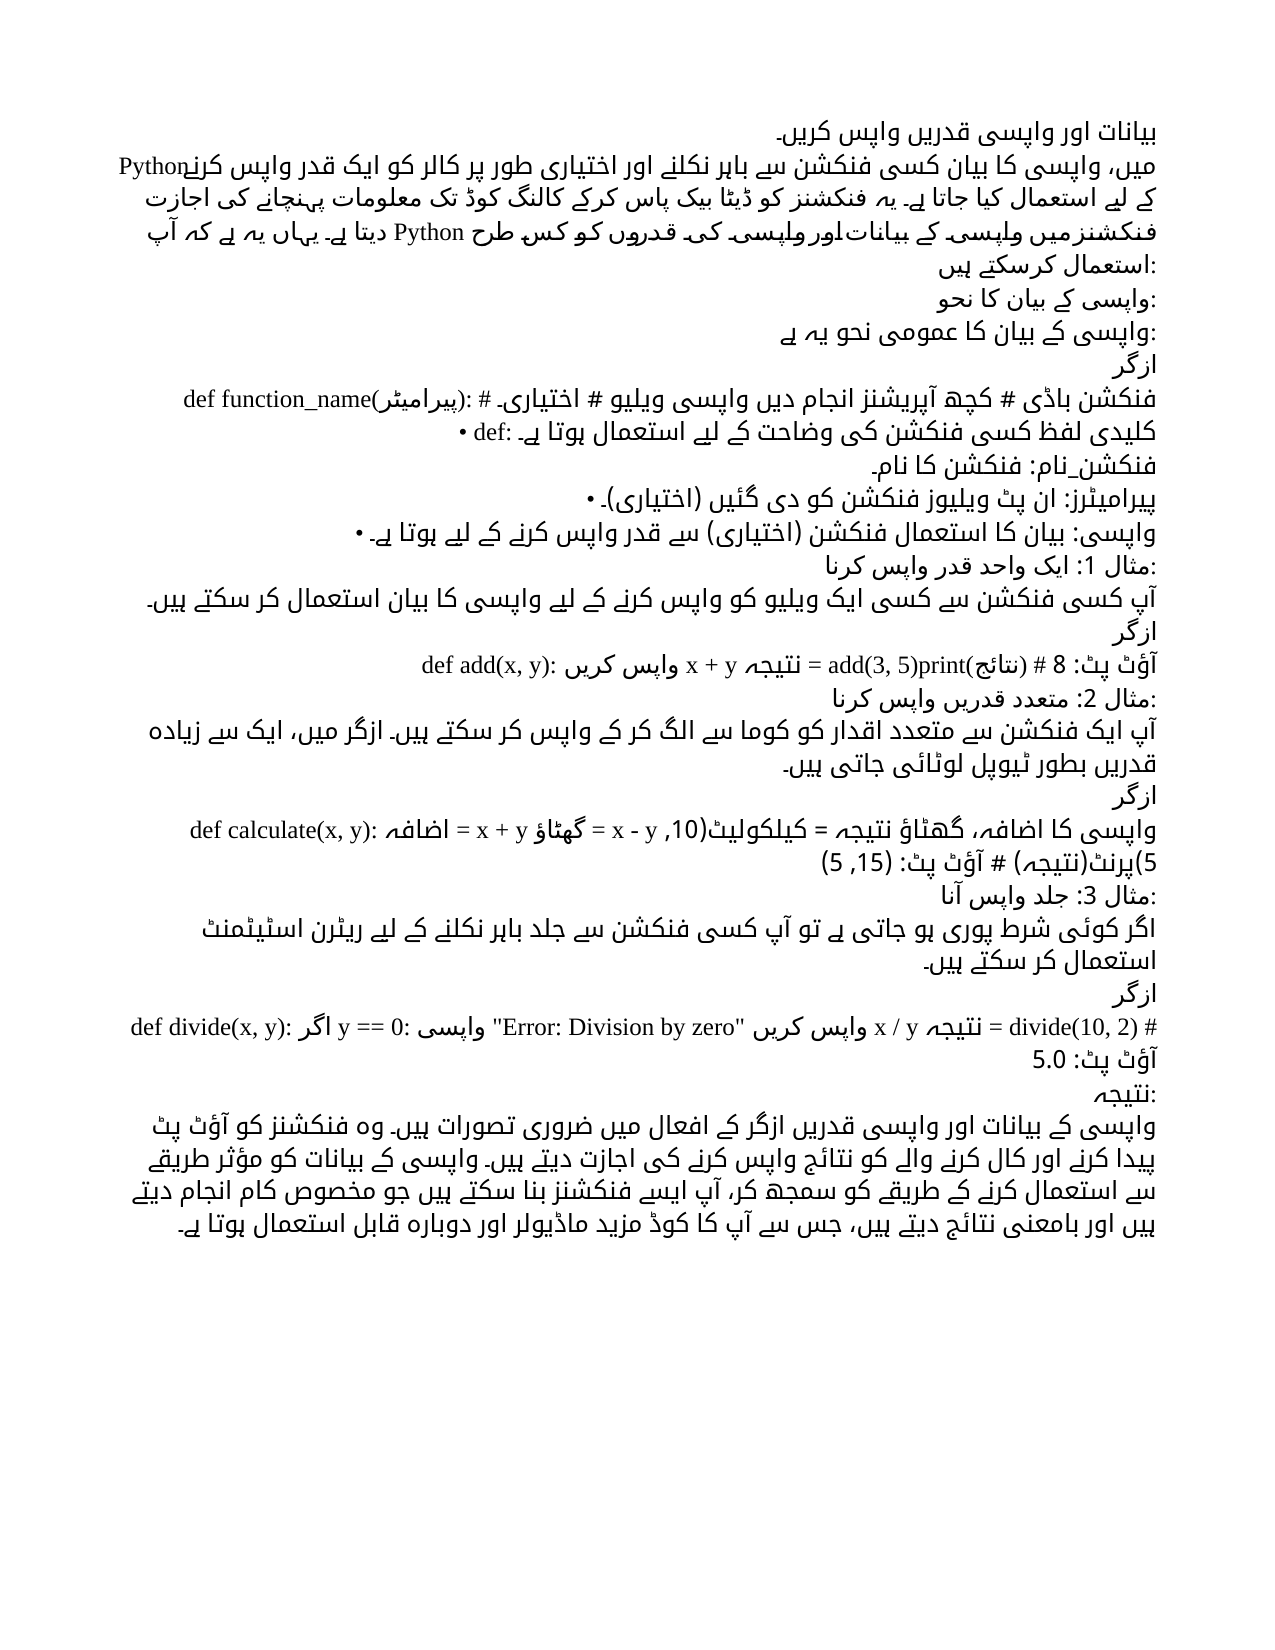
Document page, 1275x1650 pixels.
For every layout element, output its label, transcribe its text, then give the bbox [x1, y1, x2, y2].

text • پیرامیٹرز: ان پٹ ویلیوز فنکشن کو دی گئیں (اختیاری)۔ [118, 484, 1157, 518]
text واپسی کے بیان کا نحو: [118, 284, 1157, 317]
text واپسی کے بیانات اور واپسی قدریں ازگر کے افعال میں ضروری تصورات ہیں۔ وہ فنکشنز کو آؤٹ پٹ پیدا کرنے اور کال کرنے والے کو نتائج واپس کرنے کی اجازت دیتے ہیں۔ واپسی کے بیانات کو مؤثر طریقے سے استعمال کرنے کے طریقے کو سمجھ کر، آپ ایسے فنکشنز بنا سکتے ہیں جو مخصوص کام انجام دیتے ہیں اور بامعنی نتائج دیتے ہیں، جس سے آپ کا کوڈ مزید ماڈیولر اور دوبارہ قابل استعمال ہوتا ہے۔ [118, 1112, 1157, 1243]
text واپسی کے بیان کا عمومی نحو یہ ہے: [118, 317, 1157, 351]
text ازگر [118, 980, 1157, 1012]
text مثال 1: ایک واحد قدر واپس کرنا: [118, 551, 1157, 585]
text def add(x, y): واپس کریں x + y نتیجہ = add(3, 5)print(نتائج) # آؤٹ پٹ: 8 [118, 650, 1157, 684]
text فنکشن_نام: فنکشن کا نام۔ [118, 451, 1157, 484]
text آپ ایک فنکشن سے متعدد اقدار کو کوما سے الگ کر کے واپس کر سکتے ہیں۔ ازگر میں، ایک سے زیادہ قدریں بطور ٹیوپل لوٹائی جاتی ہیں۔ [118, 717, 1157, 782]
text Python میں، واپسی کا بیان کسی فنکشن سے باہر نکلنے اور اختیاری طور پر کالر کو ایک قدر واپس کرنے کے لیے استعمال کیا جاتا ہے۔ یہ فنکشنز کو ڈیٹا بیک پاس کرکے کالنگ کوڈ تک معلومات پہنچانے کی اجازت دیتا ہے۔ یہاں یہ ہے کہ آپ Python فنکشنز میں واپسی کے بیانات اور واپسی کی قدروں کو کس طرح استعمال کرسکتے ہیں: [118, 151, 1157, 284]
text بیانات اور واپسی قدریں واپس کریں۔ [118, 118, 1157, 151]
text نتیجہ: [118, 1079, 1157, 1112]
text مثال 3: جلد واپس آنا: [118, 881, 1157, 915]
text def divide(x, y): اگر y == 0: واپسی "Error: Division by zero" واپس کریں x / y نتیجہ = divide(10, 2) # آؤٹ پٹ: 5.0 [118, 1012, 1157, 1079]
text def function_name(پیرامیٹر): # فنکشن باڈی # کچھ آپریشنز انجام دیں واپسی ویلیو # اختیاری۔ [118, 384, 1157, 417]
text ازگر [118, 351, 1157, 384]
text آپ کسی فنکشن سے کسی ایک ویلیو کو واپس کرنے کے لیے واپسی کا بیان استعمال کر سکتے ہیں۔ [118, 585, 1157, 617]
text ازگر [118, 617, 1157, 650]
text def calculate(x, y): اضافہ = x + y گھٹاؤ = x - y واپسی کا اضافہ، گھٹاؤ نتیجہ = کیلکولیٹ(10, 5)پرنٹ(نتیجہ) # آؤٹ پٹ: (15, 5) [118, 815, 1157, 881]
text • def: کلیدی لفظ کسی فنکشن کی وضاحت کے لیے استعمال ہوتا ہے۔ [118, 417, 1157, 451]
text ازگر [118, 782, 1157, 815]
text اگر کوئی شرط پوری ہو جاتی ہے تو آپ کسی فنکشن سے جلد باہر نکلنے کے لیے ریٹرن اسٹیٹمنٹ استعمال کر سکتے ہیں۔ [118, 915, 1157, 980]
text • واپسی: بیان کا استعمال فنکشن (اختیاری) سے قدر واپس کرنے کے لیے ہوتا ہے۔ [118, 518, 1157, 551]
text مثال 2: متعدد قدریں واپس کرنا: [118, 684, 1157, 717]
